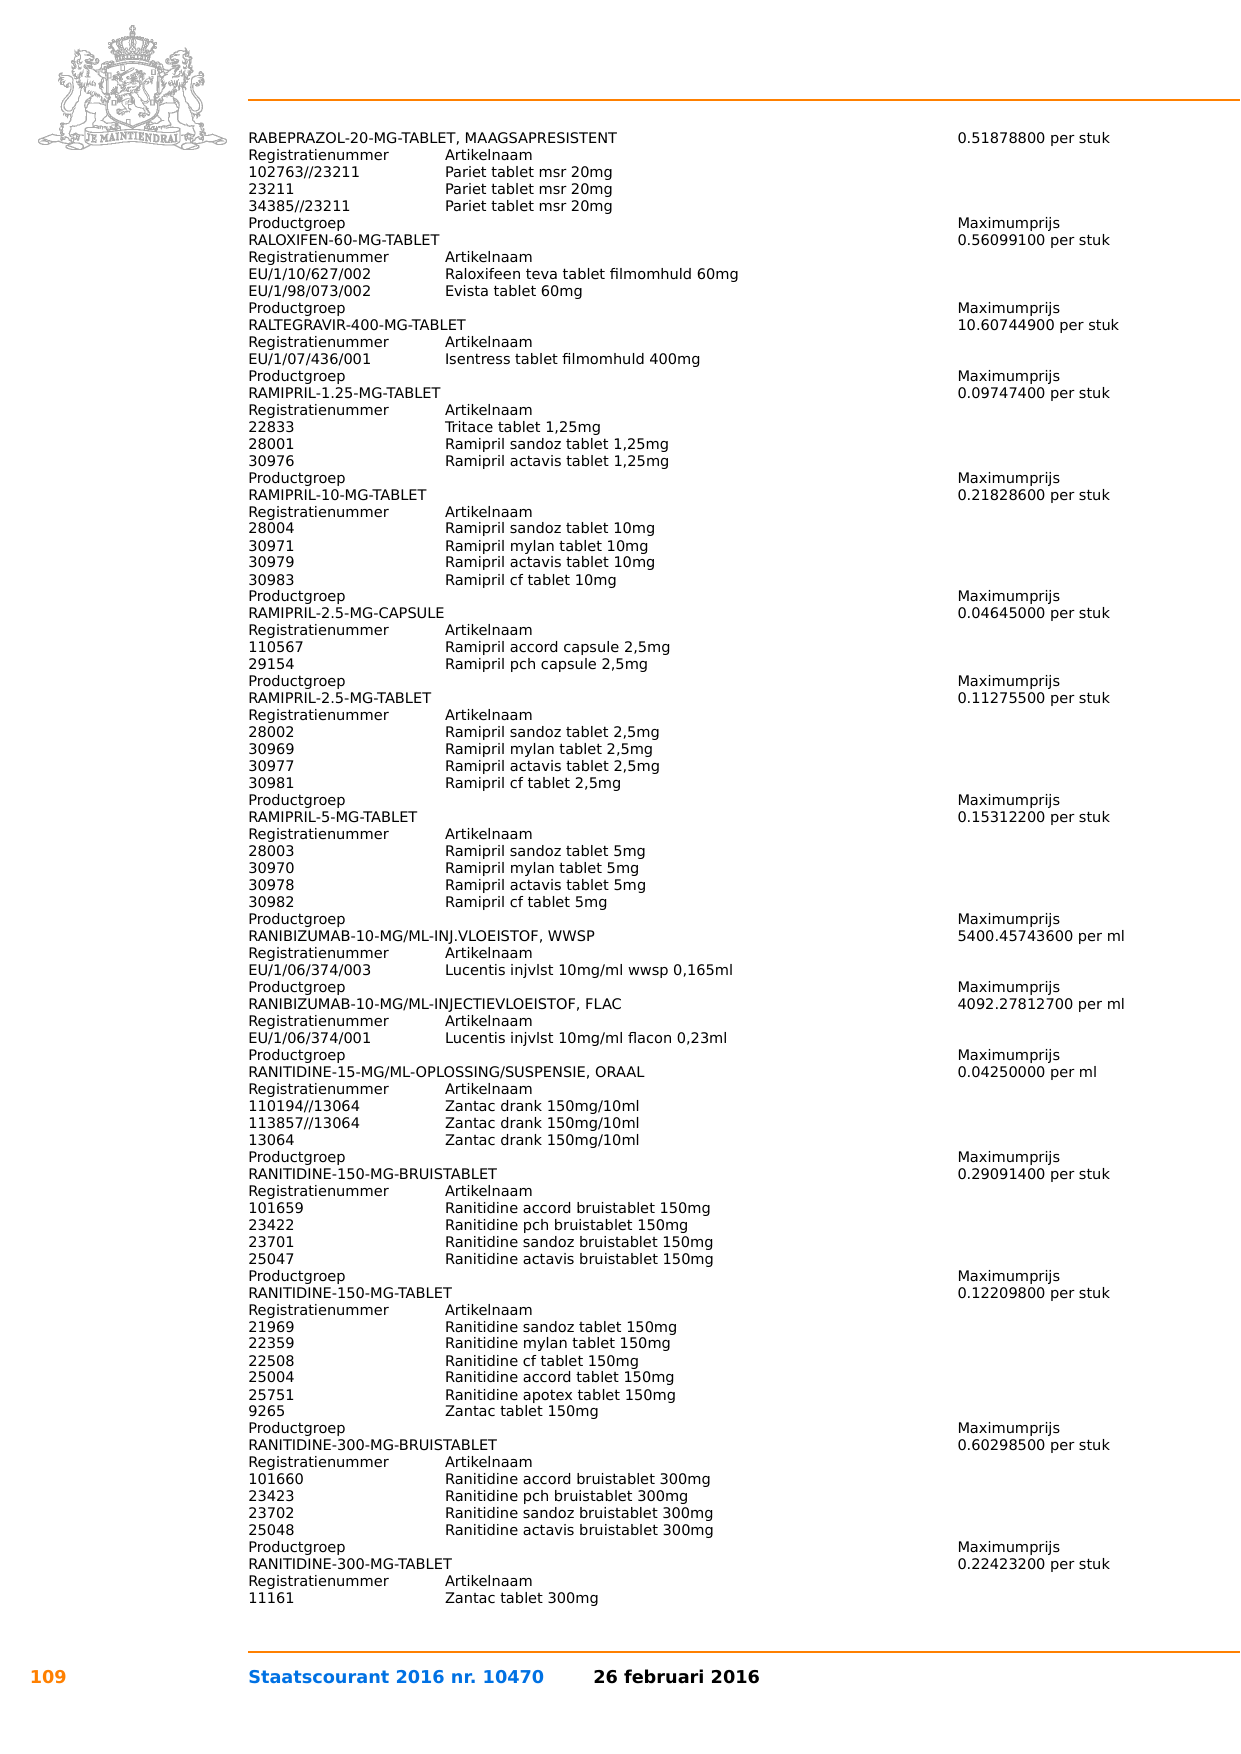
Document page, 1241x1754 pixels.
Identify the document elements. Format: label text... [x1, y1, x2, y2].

table_cell Artikelnaam [439, 1454, 951, 1471]
table_cell Ranitidine sandoz bruistablet 300mg [439, 1505, 951, 1522]
table_cell [951, 1030, 1163, 1047]
table_cell Zantac tablet 150mg [439, 1403, 951, 1420]
table_cell Pariet tablet msr 20mg [439, 164, 951, 181]
table_cell [951, 1183, 1163, 1199]
table_cell Artikelnaam [439, 334, 951, 351]
table_cell Maximumprijs [951, 300, 1163, 317]
table_cell [951, 1471, 1163, 1488]
table_cell 28002 [248, 724, 439, 741]
table_cell 0.04645000 per stuk [951, 605, 1163, 622]
table_cell 0.60298500 per stuk [951, 1437, 1163, 1454]
table_cell Artikelnaam [439, 1573, 951, 1590]
table_cell [951, 419, 1163, 436]
table_cell Ranitidine actavis bruistablet 150mg [439, 1251, 951, 1267]
table_cell 0.51878800 per stuk [951, 130, 1163, 147]
table_cell [951, 741, 1163, 758]
table_cell 30971 [248, 538, 439, 554]
table_cell Maximumprijs [951, 1420, 1163, 1437]
table_cell Artikelnaam [439, 707, 951, 724]
table_cell Ramipril accord capsule 2,5mg [439, 639, 951, 656]
table_cell [439, 300, 951, 317]
table_cell [951, 639, 1163, 656]
table_cell 110194//13064 [248, 1098, 439, 1115]
table_cell Registratienummer [248, 1454, 439, 1471]
table_cell Productgroep [248, 911, 439, 928]
table_cell Ramipril sandoz tablet 1,25mg [439, 436, 951, 452]
table_cell [951, 351, 1163, 368]
table_cell Productgroep [248, 1420, 439, 1437]
table_cell RAMIPRIL-5-MG-TABLET [248, 809, 951, 826]
table_cell [951, 164, 1163, 181]
table_cell Registratienummer [248, 945, 439, 962]
table_cell Ranitidine mylan tablet 150mg [439, 1335, 951, 1352]
table_cell [951, 1353, 1163, 1369]
table_cell [951, 724, 1163, 741]
table_cell [951, 707, 1163, 724]
table_cell Ramipril actavis tablet 5mg [439, 877, 951, 894]
table_cell 28001 [248, 436, 439, 452]
table_cell 30982 [248, 894, 439, 911]
table_cell Artikelnaam [439, 249, 951, 266]
table_cell [951, 520, 1163, 537]
table_cell Productgroep [248, 1047, 439, 1064]
table_cell RALOXIFEN-60-MG-TABLET [248, 232, 951, 249]
table_cell [951, 1319, 1163, 1335]
table_cell [951, 860, 1163, 877]
table_cell Raloxifeen teva tablet filmomhuld 60mg [439, 266, 951, 283]
table_cell Tritace tablet 1,25mg [439, 419, 951, 436]
table_cell [951, 962, 1163, 979]
table_cell [951, 554, 1163, 571]
table_cell 28004 [248, 520, 439, 537]
table_cell [951, 147, 1163, 164]
table_cell Productgroep [248, 673, 439, 690]
table_cell Artikelnaam [439, 1013, 951, 1030]
table_cell [951, 622, 1163, 639]
table_cell [439, 1149, 951, 1166]
table_cell [951, 1301, 1163, 1318]
table_cell [951, 334, 1163, 351]
table_cell RABEPRAZOL-20-MG-TABLET, MAAGSAPRESISTENT [248, 130, 951, 147]
table_cell Ramipril sandoz tablet 2,5mg [439, 724, 951, 741]
table_cell Ramipril pch capsule 2,5mg [439, 656, 951, 673]
table_cell Registratienummer [248, 334, 439, 351]
table_cell Maximumprijs [951, 1268, 1163, 1284]
table_cell Ramipril actavis tablet 1,25mg [439, 453, 951, 469]
table_cell 110567 [248, 639, 439, 656]
table_cell Productgroep [248, 1268, 439, 1284]
table_cell 102763//23211 [248, 164, 439, 181]
table_cell [951, 453, 1163, 469]
picture [38, 25, 227, 150]
table_cell Zantac drank 150mg/10ml [439, 1132, 951, 1149]
table_cell Registratienummer [248, 402, 439, 418]
table_cell Registratienummer [248, 1573, 439, 1590]
table_cell 0.04250000 per ml [951, 1064, 1163, 1081]
table_cell [439, 1047, 951, 1064]
table_cell [439, 792, 951, 809]
table_cell 0.09747400 per stuk [951, 385, 1163, 402]
table_cell Registratienummer [248, 1081, 439, 1098]
table_cell [439, 215, 951, 232]
table_cell Registratienummer [248, 504, 439, 520]
table_cell Ranitidine accord bruistablet 300mg [439, 1471, 951, 1488]
table_cell Registratienummer [248, 147, 439, 164]
table_cell Ranitidine cf tablet 150mg [439, 1353, 951, 1369]
table_cell Productgroep [248, 979, 439, 996]
table_cell RAMIPRIL-2.5-MG-CAPSULE [248, 605, 951, 622]
table_cell Ranitidine pch bruistablet 150mg [439, 1217, 951, 1233]
table_cell Maximumprijs [951, 470, 1163, 486]
table_cell [951, 1251, 1163, 1267]
table_cell [951, 1386, 1163, 1403]
table_cell Maximumprijs [951, 792, 1163, 809]
table_cell Artikelnaam [439, 402, 951, 418]
table_cell 25004 [248, 1369, 439, 1386]
table_cell Pariet tablet msr 20mg [439, 181, 951, 198]
table_cell 22359 [248, 1335, 439, 1352]
table_cell [951, 758, 1163, 775]
table_cell Maximumprijs [951, 911, 1163, 928]
table_cell Ranitidine apotex tablet 150mg [439, 1386, 951, 1403]
table_cell 30981 [248, 775, 439, 792]
table_cell [951, 1217, 1163, 1233]
table_cell 0.15312200 per stuk [951, 809, 1163, 826]
table_cell Artikelnaam [439, 147, 951, 164]
table_cell [951, 1013, 1163, 1030]
table_cell Ramipril sandoz tablet 10mg [439, 520, 951, 537]
table_cell 30978 [248, 877, 439, 894]
table_cell Registratienummer [248, 707, 439, 724]
table_cell Pariet tablet msr 20mg [439, 198, 951, 215]
table_cell 113857//13064 [248, 1115, 439, 1132]
table_cell 5400.45743600 per ml [951, 928, 1163, 945]
table_cell Ranitidine sandoz bruistablet 150mg [439, 1234, 951, 1251]
table_cell Ranitidine actavis bruistablet 300mg [439, 1522, 951, 1539]
table_cell [951, 1505, 1163, 1522]
table_cell Evista tablet 60mg [439, 283, 951, 300]
table_cell 30983 [248, 571, 439, 588]
table_cell [951, 843, 1163, 860]
table_cell [951, 283, 1163, 300]
table_cell Ramipril cf tablet 5mg [439, 894, 951, 911]
table_cell 30970 [248, 860, 439, 877]
table_cell [951, 436, 1163, 452]
table_cell [951, 538, 1163, 554]
table_cell 30969 [248, 741, 439, 758]
table_cell Zantac tablet 300mg [439, 1590, 951, 1607]
table_cell EU/1/07/436/001 [248, 351, 439, 368]
table_cell Registratienummer [248, 249, 439, 266]
table_cell Artikelnaam [439, 826, 951, 843]
table_cell EU/1/10/627/002 [248, 266, 439, 283]
table_cell [951, 1234, 1163, 1251]
table_cell [439, 588, 951, 605]
table_cell Artikelnaam [439, 1183, 951, 1199]
table_cell 101660 [248, 1471, 439, 1488]
table_cell Productgroep [248, 300, 439, 317]
table_cell 25751 [248, 1386, 439, 1403]
table_cell Lucentis injvlst 10mg/ml flacon 0,23ml [439, 1030, 951, 1047]
table_cell 23423 [248, 1488, 439, 1505]
table_cell Registratienummer [248, 622, 439, 639]
table_cell [951, 945, 1163, 962]
table_cell RALTEGRAVIR-400-MG-TABLET [248, 317, 951, 334]
table_cell 25047 [248, 1251, 439, 1267]
table_cell [951, 775, 1163, 792]
table_cell 23701 [248, 1234, 439, 1251]
table_cell Maximumprijs [951, 1149, 1163, 1166]
table_cell RANITIDINE-15-MG/ML-OPLOSSING/SUSPENSIE, ORAAL [248, 1064, 951, 1081]
table_cell 28003 [248, 843, 439, 860]
table_cell RANITIDINE-300-MG-TABLET [248, 1556, 951, 1573]
table_cell 4092.27812700 per ml [951, 996, 1163, 1013]
table_cell Artikelnaam [439, 945, 951, 962]
table_cell EU/1/06/374/003 [248, 962, 439, 979]
table_cell [951, 1132, 1163, 1149]
table_cell 9265 [248, 1403, 439, 1420]
table_cell Maximumprijs [951, 673, 1163, 690]
table_cell [439, 673, 951, 690]
table_cell [951, 1115, 1163, 1132]
table_cell Maximumprijs [951, 1539, 1163, 1556]
table_cell [439, 1539, 951, 1556]
table_cell Productgroep [248, 588, 439, 605]
table_cell [951, 894, 1163, 911]
table_cell 21969 [248, 1319, 439, 1335]
table_cell [951, 656, 1163, 673]
table_cell Ranitidine sandoz tablet 150mg [439, 1319, 951, 1335]
table_cell RAMIPRIL-1.25-MG-TABLET [248, 385, 951, 402]
table_cell 0.56099100 per stuk [951, 232, 1163, 249]
table_cell Ranitidine pch bruistablet 300mg [439, 1488, 951, 1505]
table_cell Artikelnaam [439, 622, 951, 639]
table_cell 23702 [248, 1505, 439, 1522]
table_cell 29154 [248, 656, 439, 673]
table_cell [951, 1573, 1163, 1590]
table_cell [439, 979, 951, 996]
table_cell Registratienummer [248, 1013, 439, 1030]
table_cell RANITIDINE-150-MG-BRUISTABLET [248, 1166, 951, 1183]
table_cell Ramipril sandoz tablet 5mg [439, 843, 951, 860]
table_cell Productgroep [248, 215, 439, 232]
table_cell 0.22423200 per stuk [951, 1556, 1163, 1573]
table_cell [951, 1081, 1163, 1098]
table_cell 34385//23211 [248, 198, 439, 215]
table_cell 0.21828600 per stuk [951, 486, 1163, 503]
table_cell Registratienummer [248, 1301, 439, 1318]
table_cell [951, 1488, 1163, 1505]
table_cell Registratienummer [248, 826, 439, 843]
table_cell RAMIPRIL-2.5-MG-TABLET [248, 690, 951, 707]
table_cell Ramipril mylan tablet 10mg [439, 538, 951, 554]
table_cell 30979 [248, 554, 439, 571]
table_cell 11161 [248, 1590, 439, 1607]
table_cell 0.11275500 per stuk [951, 690, 1163, 707]
table_cell [951, 1590, 1163, 1607]
table_cell 101659 [248, 1200, 439, 1217]
table_cell [951, 571, 1163, 588]
table_cell Maximumprijs [951, 1047, 1163, 1064]
table_cell 30977 [248, 758, 439, 775]
table_cell Registratienummer [248, 1183, 439, 1199]
table_cell [951, 877, 1163, 894]
table_cell 22508 [248, 1353, 439, 1369]
table_cell 0.12209800 per stuk [951, 1285, 1163, 1301]
table_cell [951, 198, 1163, 215]
table_cell 23211 [248, 181, 439, 198]
table_cell [439, 1268, 951, 1284]
table_cell [951, 1369, 1163, 1386]
table_cell [951, 1098, 1163, 1115]
table_cell Ramipril cf tablet 10mg [439, 571, 951, 588]
table_cell 10.60744900 per stuk [951, 317, 1163, 334]
table_cell Zantac drank 150mg/10ml [439, 1115, 951, 1132]
table_cell [951, 1522, 1163, 1539]
table_cell Ramipril cf tablet 2,5mg [439, 775, 951, 792]
table_cell Zantac drank 150mg/10ml [439, 1098, 951, 1115]
table_cell Ranitidine accord bruistablet 150mg [439, 1200, 951, 1217]
table_cell Artikelnaam [439, 1081, 951, 1098]
table_cell 13064 [248, 1132, 439, 1149]
table_cell RAMIPRIL-10-MG-TABLET [248, 486, 951, 503]
table_cell [951, 181, 1163, 198]
table_cell [951, 1200, 1163, 1217]
table_cell RANIBIZUMAB-10-MG/ML-INJECTIEVLOEISTOF, FLAC [248, 996, 951, 1013]
table_cell Maximumprijs [951, 979, 1163, 996]
table_cell 30976 [248, 453, 439, 469]
table_cell 25048 [248, 1522, 439, 1539]
table_cell Productgroep [248, 1149, 439, 1166]
table_cell [951, 402, 1163, 418]
table_cell [439, 911, 951, 928]
table_cell 0.29091400 per stuk [951, 1166, 1163, 1183]
table_cell RANIBIZUMAB-10-MG/ML-INJ.VLOEISTOF, WWSP [248, 928, 951, 945]
table_cell Ramipril mylan tablet 5mg [439, 860, 951, 877]
table_cell Isentress tablet filmomhuld 400mg [439, 351, 951, 368]
table_cell Productgroep [248, 1539, 439, 1556]
table_cell [951, 1335, 1163, 1352]
table_cell Productgroep [248, 792, 439, 809]
table_cell Maximumprijs [951, 588, 1163, 605]
table_cell [951, 266, 1163, 283]
table_cell [439, 368, 951, 384]
table_cell EU/1/06/374/001 [248, 1030, 439, 1047]
table_cell [951, 826, 1163, 843]
table_cell RANITIDINE-300-MG-BRUISTABLET [248, 1437, 951, 1454]
table_cell Maximumprijs [951, 215, 1163, 232]
table_cell Ramipril actavis tablet 2,5mg [439, 758, 951, 775]
table_cell [439, 470, 951, 486]
table_cell RANITIDINE-150-MG-TABLET [248, 1285, 951, 1301]
table_cell Productgroep [248, 368, 439, 384]
table_cell Ramipril actavis tablet 10mg [439, 554, 951, 571]
table_cell 22833 [248, 419, 439, 436]
table_cell Artikelnaam [439, 1301, 951, 1318]
table_cell EU/1/98/073/002 [248, 283, 439, 300]
table_cell Ramipril mylan tablet 2,5mg [439, 741, 951, 758]
table_cell Artikelnaam [439, 504, 951, 520]
table_cell [951, 504, 1163, 520]
table_cell Lucentis injvlst 10mg/ml wwsp 0,165ml [439, 962, 951, 979]
table_cell Productgroep [248, 470, 439, 486]
table_cell [951, 1403, 1163, 1420]
table_cell Ranitidine accord tablet 150mg [439, 1369, 951, 1386]
table_cell [951, 249, 1163, 266]
table_cell Maximumprijs [951, 368, 1163, 384]
table_cell [439, 1420, 951, 1437]
table_cell [951, 1454, 1163, 1471]
table_cell 23422 [248, 1217, 439, 1233]
